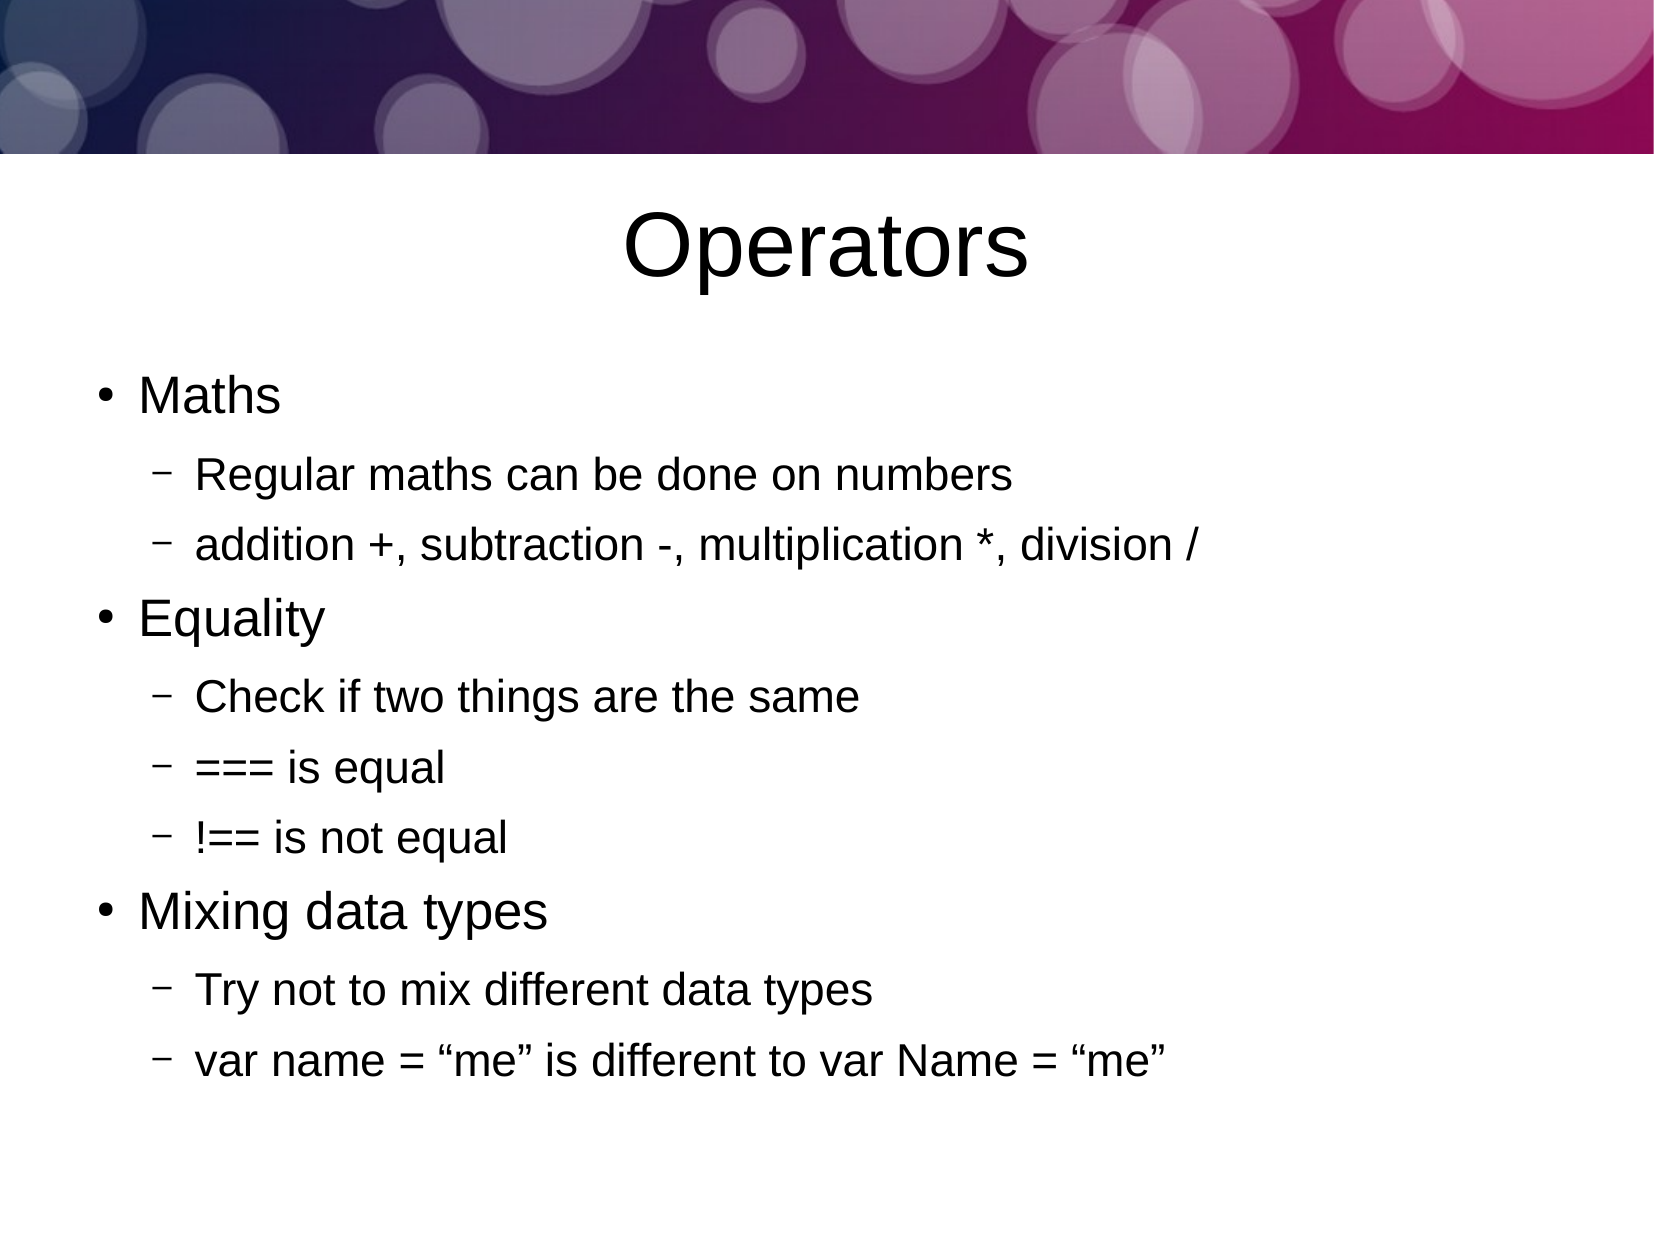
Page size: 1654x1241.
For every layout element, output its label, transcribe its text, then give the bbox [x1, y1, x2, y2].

list Maths Regular maths can be done on numbers addition +, subtraction -, multiplication *, division / Equality Check if two things are the same === is equal !== is not equal Mixing data types Try not to mix different data types var name = “me” is different to var Name = “me” [82, 366, 1571, 1087]
title Operators [82, 159, 1571, 331]
picture [0, 0, 1654, 154]
